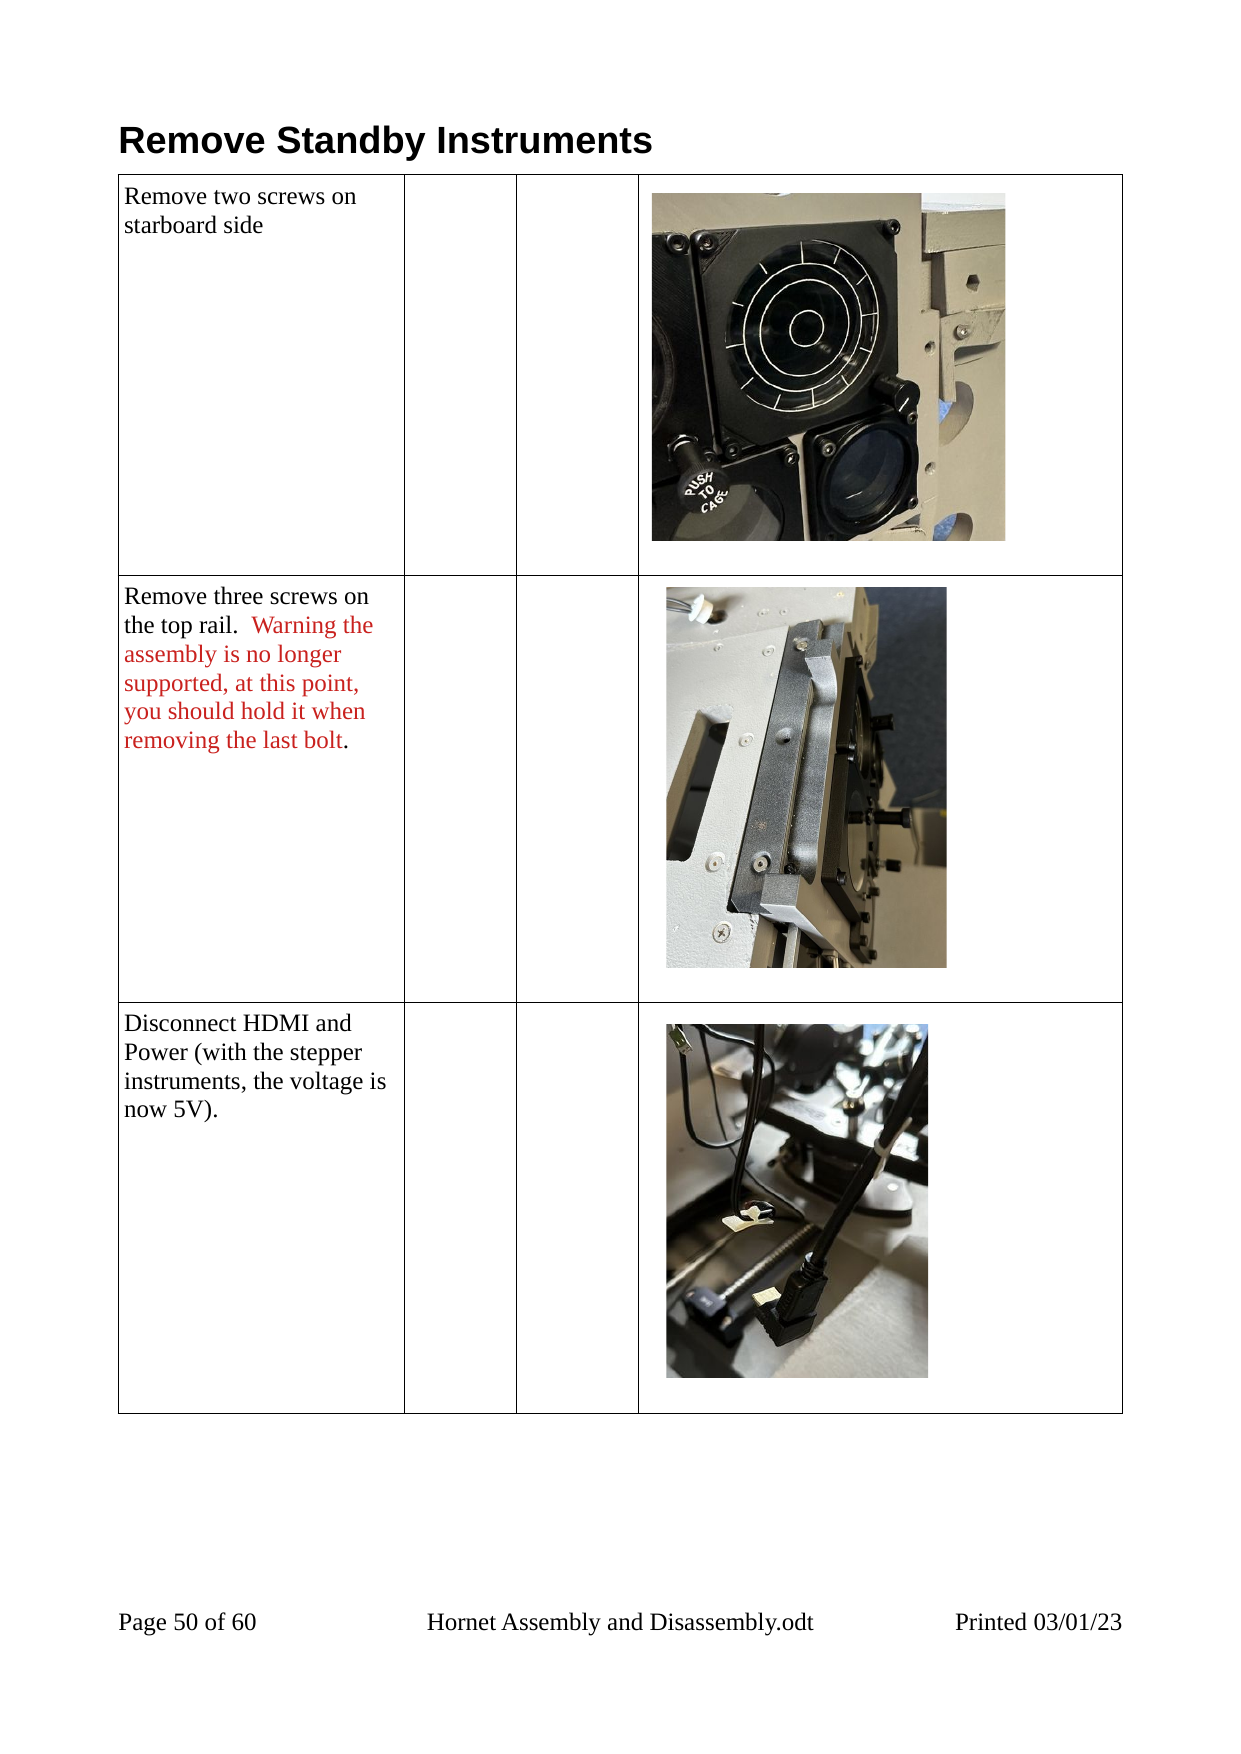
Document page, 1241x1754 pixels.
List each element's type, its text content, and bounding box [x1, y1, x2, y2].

table_header Remove two screws on starboard side [119, 175, 404, 574]
picture [666, 1024, 929, 1378]
table_header [405, 175, 516, 574]
table_header [639, 175, 1122, 574]
subtitle Remove Standby Instruments [118, 118, 1122, 162]
table_cell [517, 1003, 638, 1412]
table_header [517, 175, 638, 574]
table_cell [639, 576, 1122, 1002]
table_cell Disconnect HDMI and Power (with the stepper instruments, the voltage is now 5V). [119, 1003, 404, 1412]
table_cell [517, 576, 638, 1002]
table_cell Remove three screws on the top rail. Warning the assembly is no longer supported, at this point, you should hold it when removing the last bolt. [119, 576, 404, 1002]
picture [651, 193, 1006, 541]
picture [666, 587, 947, 968]
table_cell [405, 1003, 516, 1412]
table_cell [405, 576, 516, 1002]
table_cell [639, 1003, 1122, 1412]
